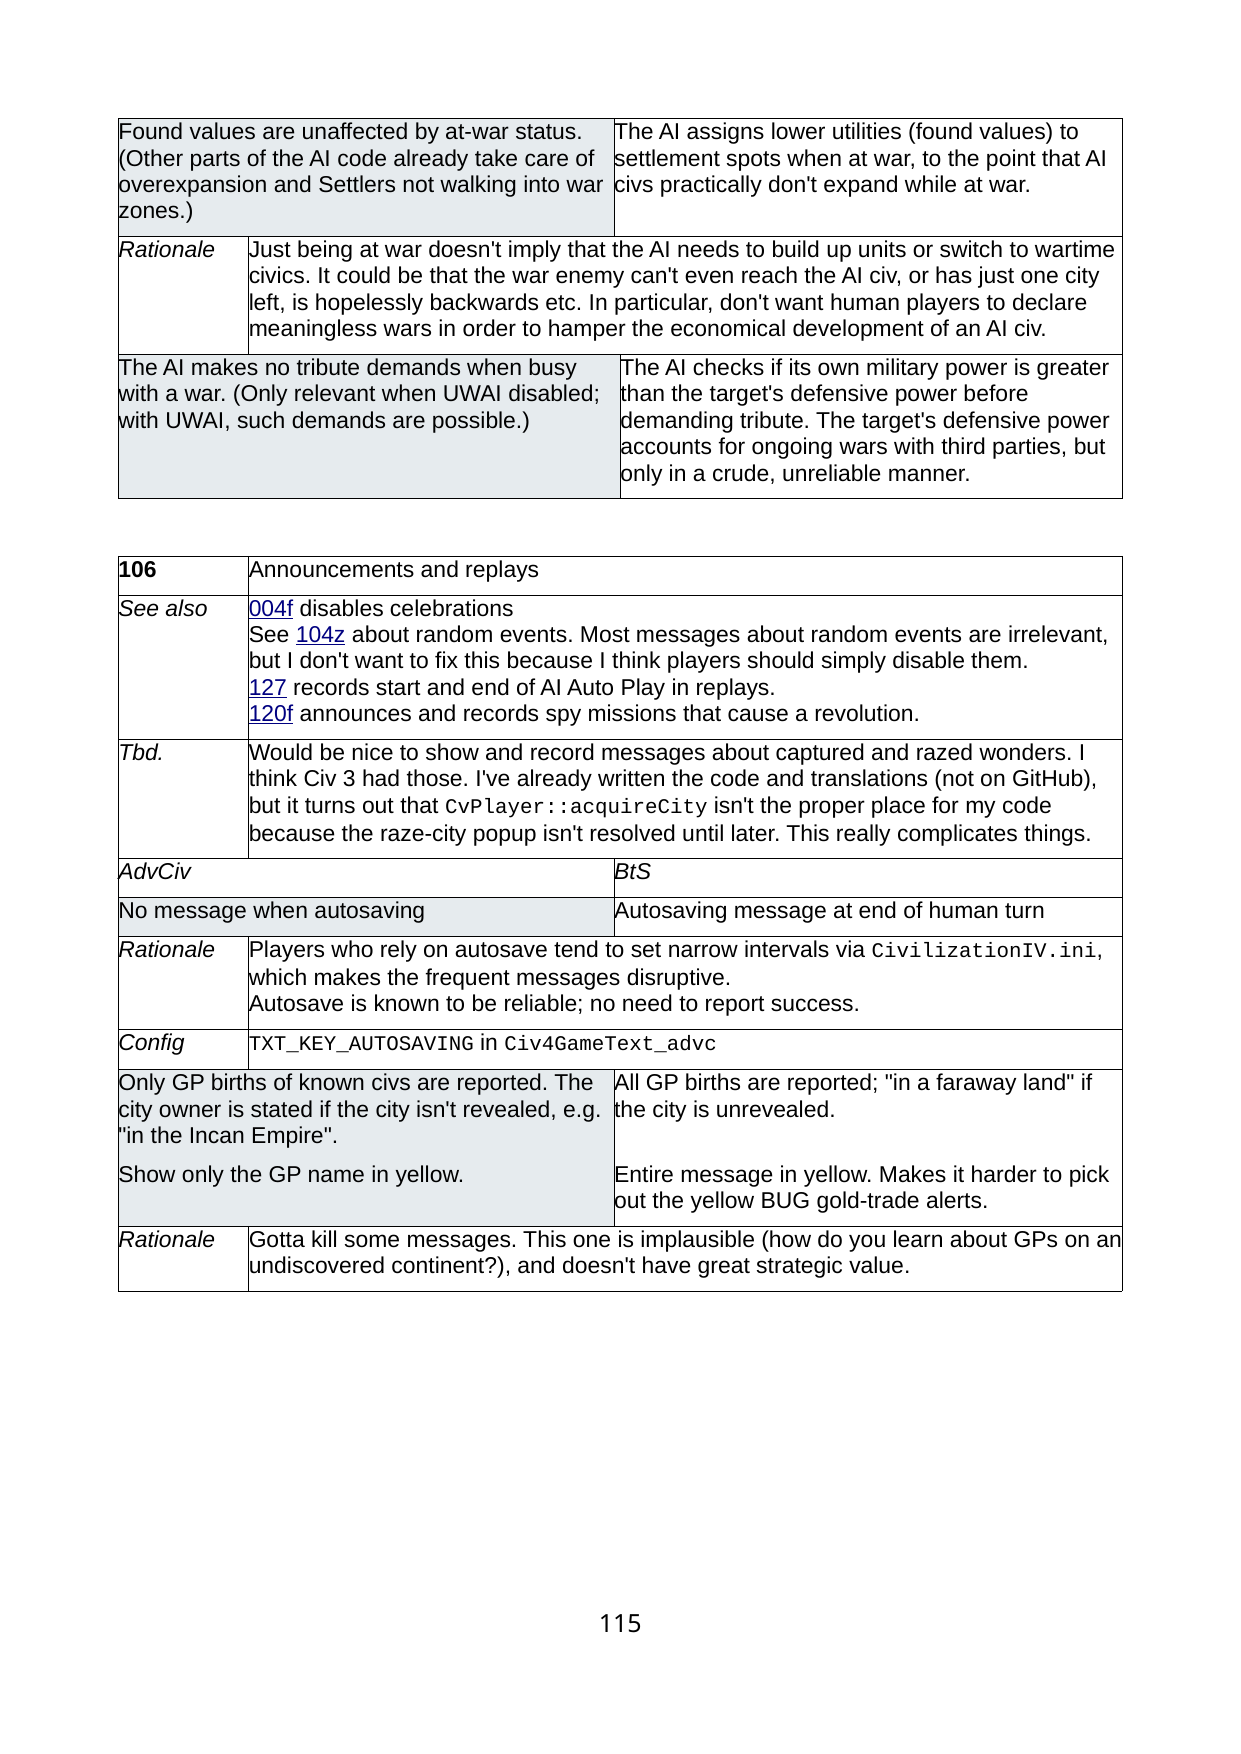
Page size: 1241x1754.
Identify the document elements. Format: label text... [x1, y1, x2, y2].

table_cell TXT_KEY_AUTOSAVING in Civ4GameText_advc [249, 1030, 1122, 1069]
table_header 106 [119, 557, 248, 595]
table_cell No message when autosaving [119, 898, 614, 936]
table_cell Found values are unaffected by at-war status. (Other parts of the AI code already take care of overexpansion and Settlers not walking into war zones.) [119, 119, 614, 236]
table_cell Rationale [119, 937, 248, 1029]
table_cell All GP births are reported; "in a faraway land" if the city is unrevealed. Entire message in yellow. Makes it harder to pick out the yellow BUG gold-trade alerts. [615, 1070, 1122, 1226]
table_header Announcements and replays [249, 557, 1122, 595]
table_cell The AI checks if its own military power is greater than the target's defensive power before demanding tribute. The target's defensive power accounts for ongoing wars with third parties, but only in a crude, unreliable manner. [621, 355, 1122, 498]
table_cell Tbd. [119, 740, 248, 858]
table_cell The AI makes no tribute demands when busy with a war. (Only relevant when UWAI disabled; with UWAI, such demands are possible.) [119, 355, 620, 498]
table_cell The AI assigns lower utilities (found values) to settlement spots when at war, to the point that AI civs practically don't expand while at war. [615, 119, 1122, 236]
table_cell See also [119, 596, 248, 739]
table_cell Autosaving message at end of human turn [615, 898, 1122, 936]
table_cell AdvCiv [119, 859, 614, 897]
table_cell Rationale [119, 1227, 248, 1291]
table_cell Only GP births of known civs are reported. The city owner is stated if the city isn't revealed, e.g. "in the Incan Empire". Show only the GP name in yellow. [119, 1070, 614, 1226]
table_cell Gotta kill some messages. This one is implausible (how do you learn about GPs on an undiscovered continent?), and doesn't have great strategic value. [249, 1227, 1122, 1291]
table_cell Config [119, 1030, 248, 1069]
table_cell Just being at war doesn't imply that the AI needs to build up units or switch to wartime civics. It could be that the war enemy can't even reach the AI civ, or has just one city left, is hopelessly backwards etc. In particular, don't want human players to declare meaningless wars in order to hamper the economical development of an AI civ. [249, 237, 1122, 354]
table_cell Rationale [119, 237, 248, 354]
table_cell BtS [615, 859, 1122, 897]
table_cell 004f disables celebrations See 104z about random events. Most messages about random events are irrelevant, but I don't want to fix this because I think players should simply disable them. 127 records start and end of AI Auto Play in replays. 120f announces and records spy missions that cause a revolution. [249, 596, 1122, 739]
table_cell Would be nice to show and record messages about captured and razed wonders. I think Civ 3 had those. I've already written the code and translations (not on GitHub), but it turns out that CvPlayer::acquireCity isn't the proper place for my code because the raze-city popup isn't resolved until later. This really complicates things. [249, 740, 1122, 858]
table_cell Players who rely on autosave tend to set narrow intervals via CivilizationIV.ini, which makes the frequent messages disruptive. Autosave is known to be reliable; no need to report success. [249, 937, 1122, 1029]
